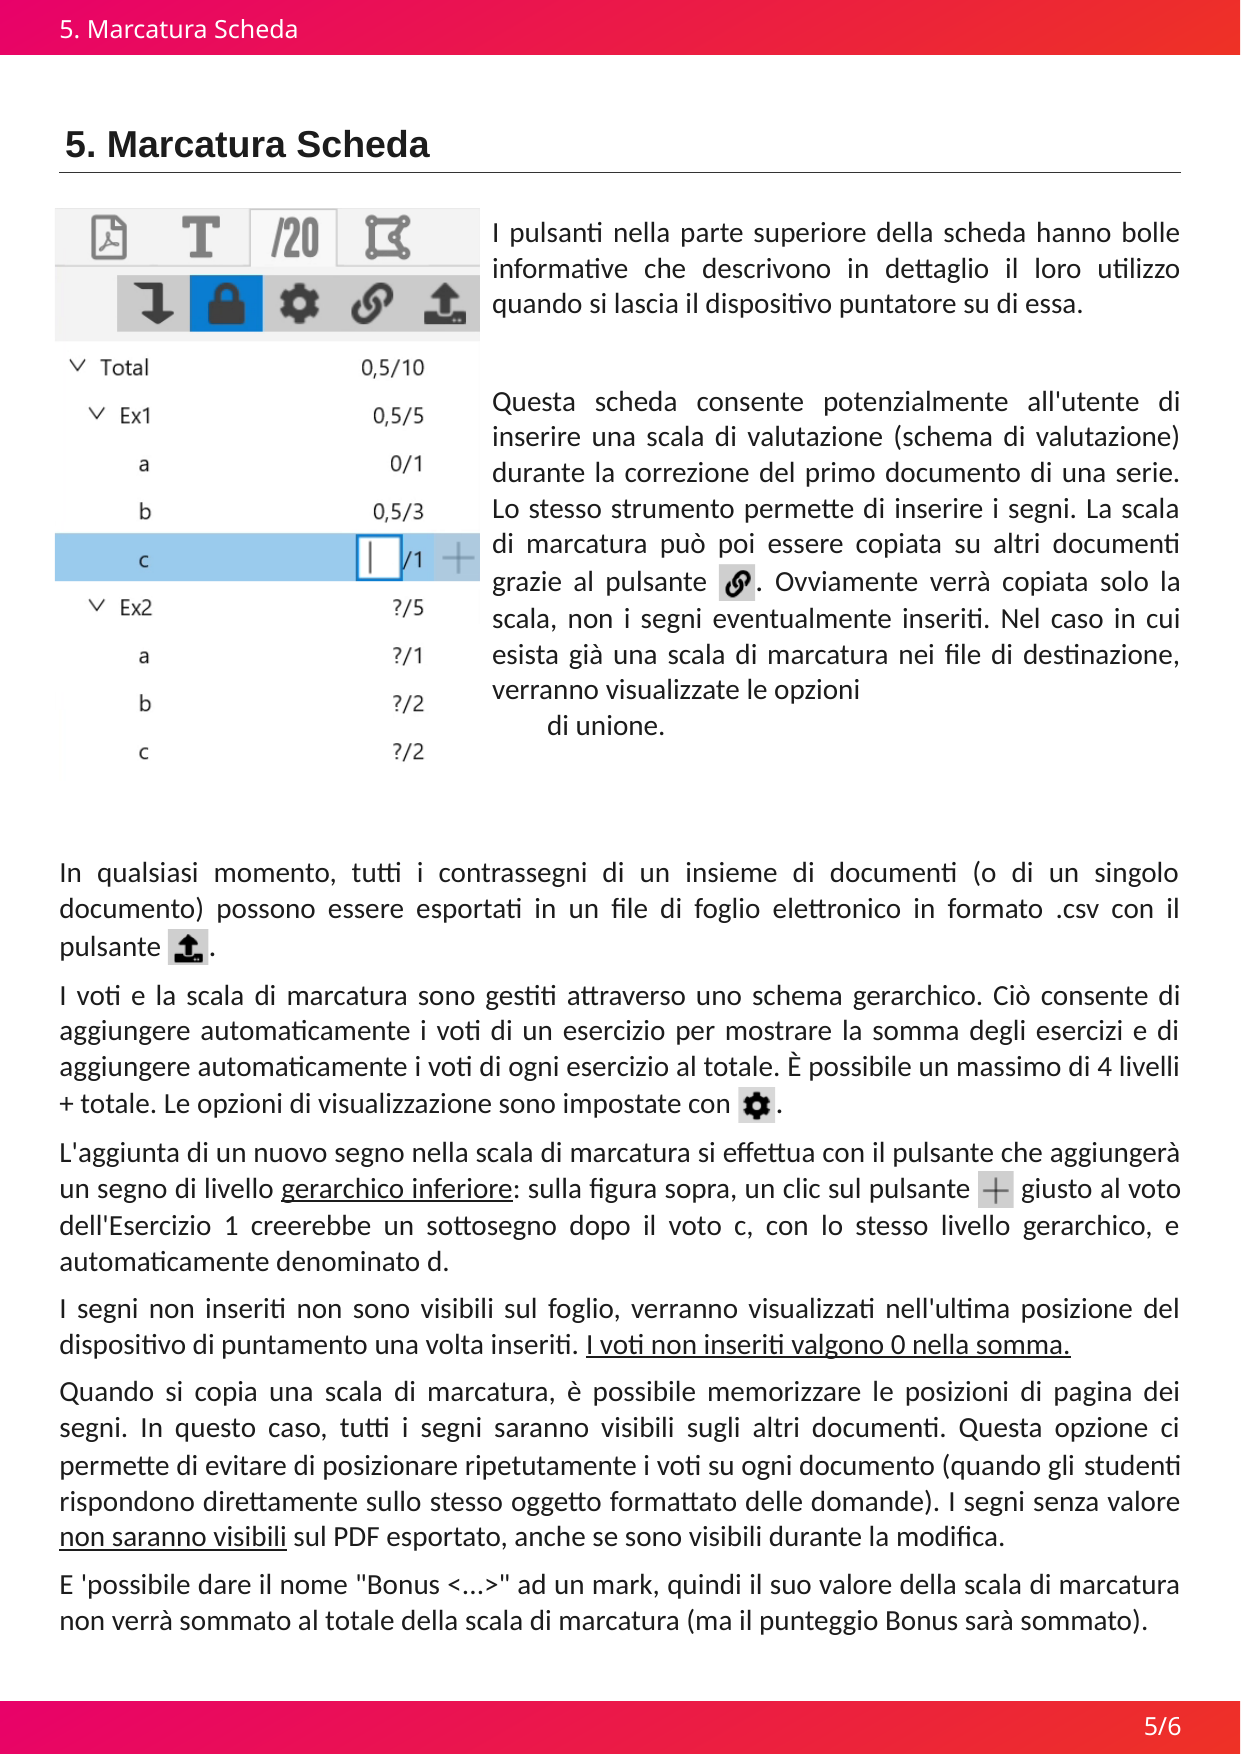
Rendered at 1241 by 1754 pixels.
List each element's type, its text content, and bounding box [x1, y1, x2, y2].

text I segni non inseriti non sono visibili sul foglio, verranno visualizzati nell'ultima posizione del dispositivo di puntamento una volta inseriti. I voti non inseriti valgono 0 nella somma. [59, 1290, 1181, 1362]
text I pulsanti nella parte superiore della scheda hanno bolle informative che descrivono in dettaglio il loro utilizzo quando si lascia il dispositivo puntatore su di essa. [480, 214, 1181, 321]
subtitle Marcatura Scheda [59, 117, 1181, 172]
text I voti e la scala di marcatura sono gestiti attraverso uno schema gerarchico. Ciò consente di aggiungere automaticamente i voti di un esercizio per mostrare la somma degli esercizi e di aggiungere automaticamente i voti di ogni esercizio al totale. È possibile un massimo di 4 livelli + totale. Le opzioni di visualizzazione sono impostate con . [59, 977, 1181, 1122]
text L'aggiunta di un nuovo segno nella scala di marcatura si effettua con il pulsante che aggiungerà un segno di livello gerarchico inferiore: sulla figura sopra, un clic sul pulsante giusto al voto dell'Esercizio 1 creerebbe un sottosegno dopo il voto c, con lo stesso livello gerarchico, e automaticamente denominato d. [59, 1134, 1181, 1278]
text In qualsiasi momento, tutti i contrassegni di un insieme di documenti (o di un singolo documento) possono essere esportati in un file di foglio elettronico in formato .csv con il pulsante . [59, 854, 1181, 965]
picture [167, 929, 209, 965]
picture [54, 208, 480, 781]
picture [738, 1087, 776, 1123]
text E 'possibile dare il nome "Bonus <...>" ad un mark, quindi il suo valore della scala di marcatura non verrà sommato al totale della scala di marcatura (ma il punteggio Bonus sarà sommato). [59, 1566, 1181, 1637]
text Questa scheda consente potenzialmente all'utente di inserire una scala di valutazione (schema di valutazione) durante la correzione del primo documento di una serie. Lo stesso strumento permette di inserire i segni. La scala di marcatura può poi essere copiata su altri documenti grazie al pulsante . Ovviamente verrà copiata solo la scala, non i segni eventualmente inseriti. Nel caso in cui esista già una scala di marcatura nei file di destinazione, verranno visualizzate le opzioni di unione. [480, 383, 1181, 743]
picture [978, 1171, 1014, 1208]
picture [718, 564, 756, 601]
text Quando si copia una scala di marcatura, è possibile memorizzare le posizioni di pagina dei segni. In questo caso, tutti i segni saranno visibili sugli altri documenti. Questa opzione ci permette di evitare di posizionare ripetutamente i voti su ogni documento (quando gli studenti rispondono direttamente sullo stesso oggetto formattato delle domande). I segni senza valore non saranno visibili sul PDF esportato, anche se sono visibili durante la modifica. [59, 1373, 1181, 1554]
